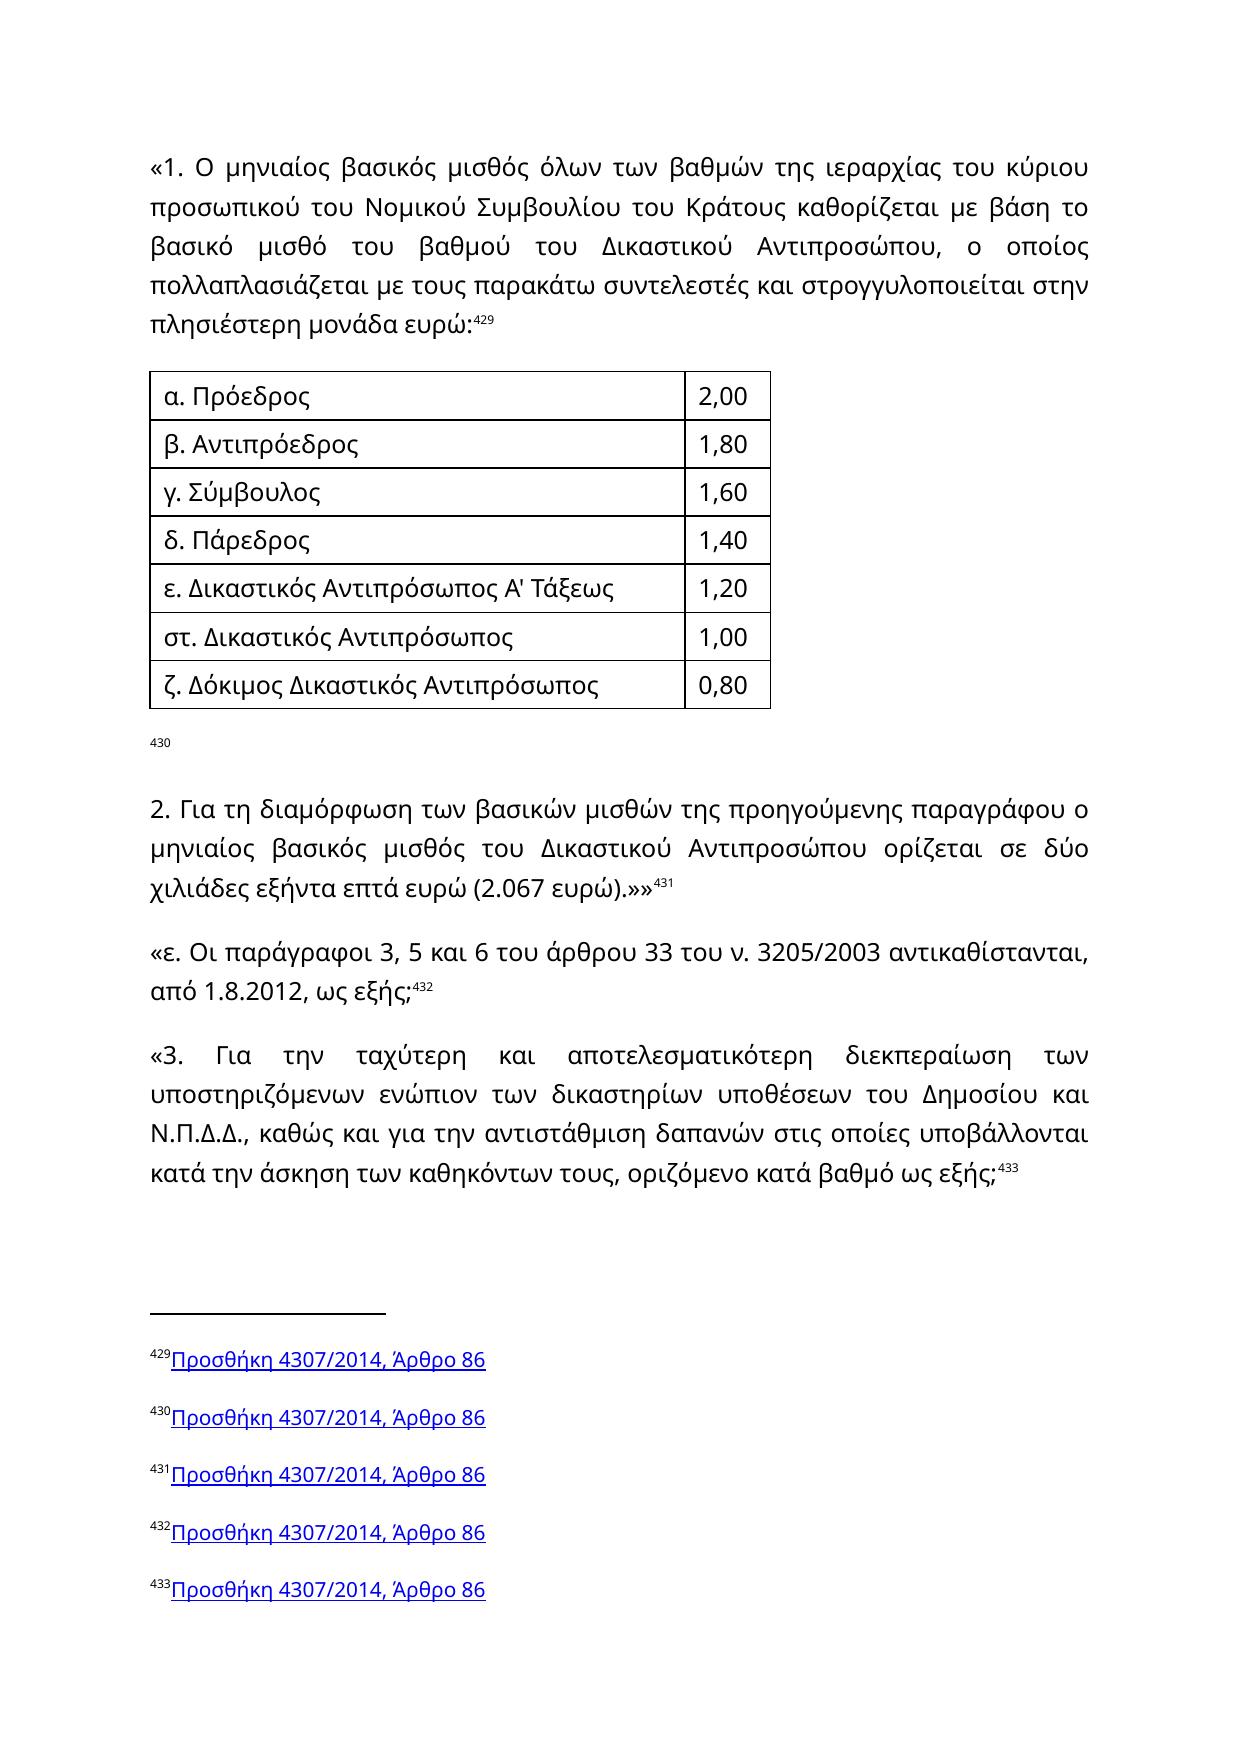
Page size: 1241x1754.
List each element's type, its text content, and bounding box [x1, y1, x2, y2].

table_cell 1,20 [686, 565, 770, 611]
text 2. Για τη διαμόρφωση των βασικών μισθών της προηγούμενης παραγράφου ο μηνιαίος βασικός μισθός του Δικαστικού Αντιπροσώπου ορίζεται σε δύο χιλιάδες εξήντα επτά ευρώ (2.067 ευρώ).»» [150, 792, 1090, 904]
table_header 2,00 [686, 372, 770, 419]
text «1. Ο μηνιαίος βασικός μισθός όλων των βαθμών της ιεραρχίας του κύριου προσωπικού του Νομικού Συμβουλίου του Κράτους καθορίζεται με βάση το βασικό μισθό του βαθμού του Δικαστικού Αντιπροσώπου, ο οποίος πολλαπλασιάζεται με τους παρακάτω συντελεστές και στρογγυλοποιείται στην πλησιέστερη μονάδα ευρώ: [150, 150, 1090, 341]
text Προσθήκη 4307/2014, Άρθρο 86 [150, 1345, 1090, 1373]
table_cell ε. Δικαστικός Αντιπρόσωπος Α' Τάξεως [151, 565, 684, 611]
text Προσθήκη 4307/2014, Άρθρο 86 [150, 1518, 1090, 1546]
table_cell 1,60 [686, 469, 770, 515]
text Προσθήκη 4307/2014, Άρθρο 86 [150, 1403, 1090, 1431]
table_cell 1,40 [686, 517, 770, 563]
table_cell 1,80 [686, 421, 770, 467]
text «3. Για την ταχύτερη και αποτελεσματικότερη διεκπεραίωση των υποστηριζόμενων ενώπιον των δικαστηρίων υποθέσεων του Δημοσίου και Ν.Π.Δ.Δ., καθώς και για την αντιστάθμιση δαπανών στις οποίες υποβάλλονται κατά την άσκηση των καθηκόντων τους, οριζόμενο κατά βαθμό ως εξής; [150, 1038, 1090, 1189]
table_cell ζ. Δόκιμος Δικαστικός Αντιπρόσωπος [151, 661, 684, 708]
text «ε. Οι παράγραφοι 3, 5 και 6 του άρθρου 33 του ν. 3205/2003 αντικαθίστανται, από 1.8.2012, ως εξής; [150, 934, 1090, 1008]
table_cell 1,00 [686, 613, 770, 659]
table_cell β. Αντιπρόεδρος [151, 421, 684, 467]
text Προσθήκη 4307/2014, Άρθρο 86 [150, 1576, 1090, 1604]
table_cell στ. Δικαστικός Αντιπρόσωπος [151, 613, 684, 659]
table_header α. Πρόεδρος [151, 372, 684, 419]
table_cell γ. Σύμβουλος [151, 469, 684, 515]
text Προσθήκη 4307/2014, Άρθρο 86 [150, 1460, 1090, 1489]
table_cell 0,80 [686, 661, 770, 708]
table_cell δ. Πάρεδρος [151, 517, 684, 563]
